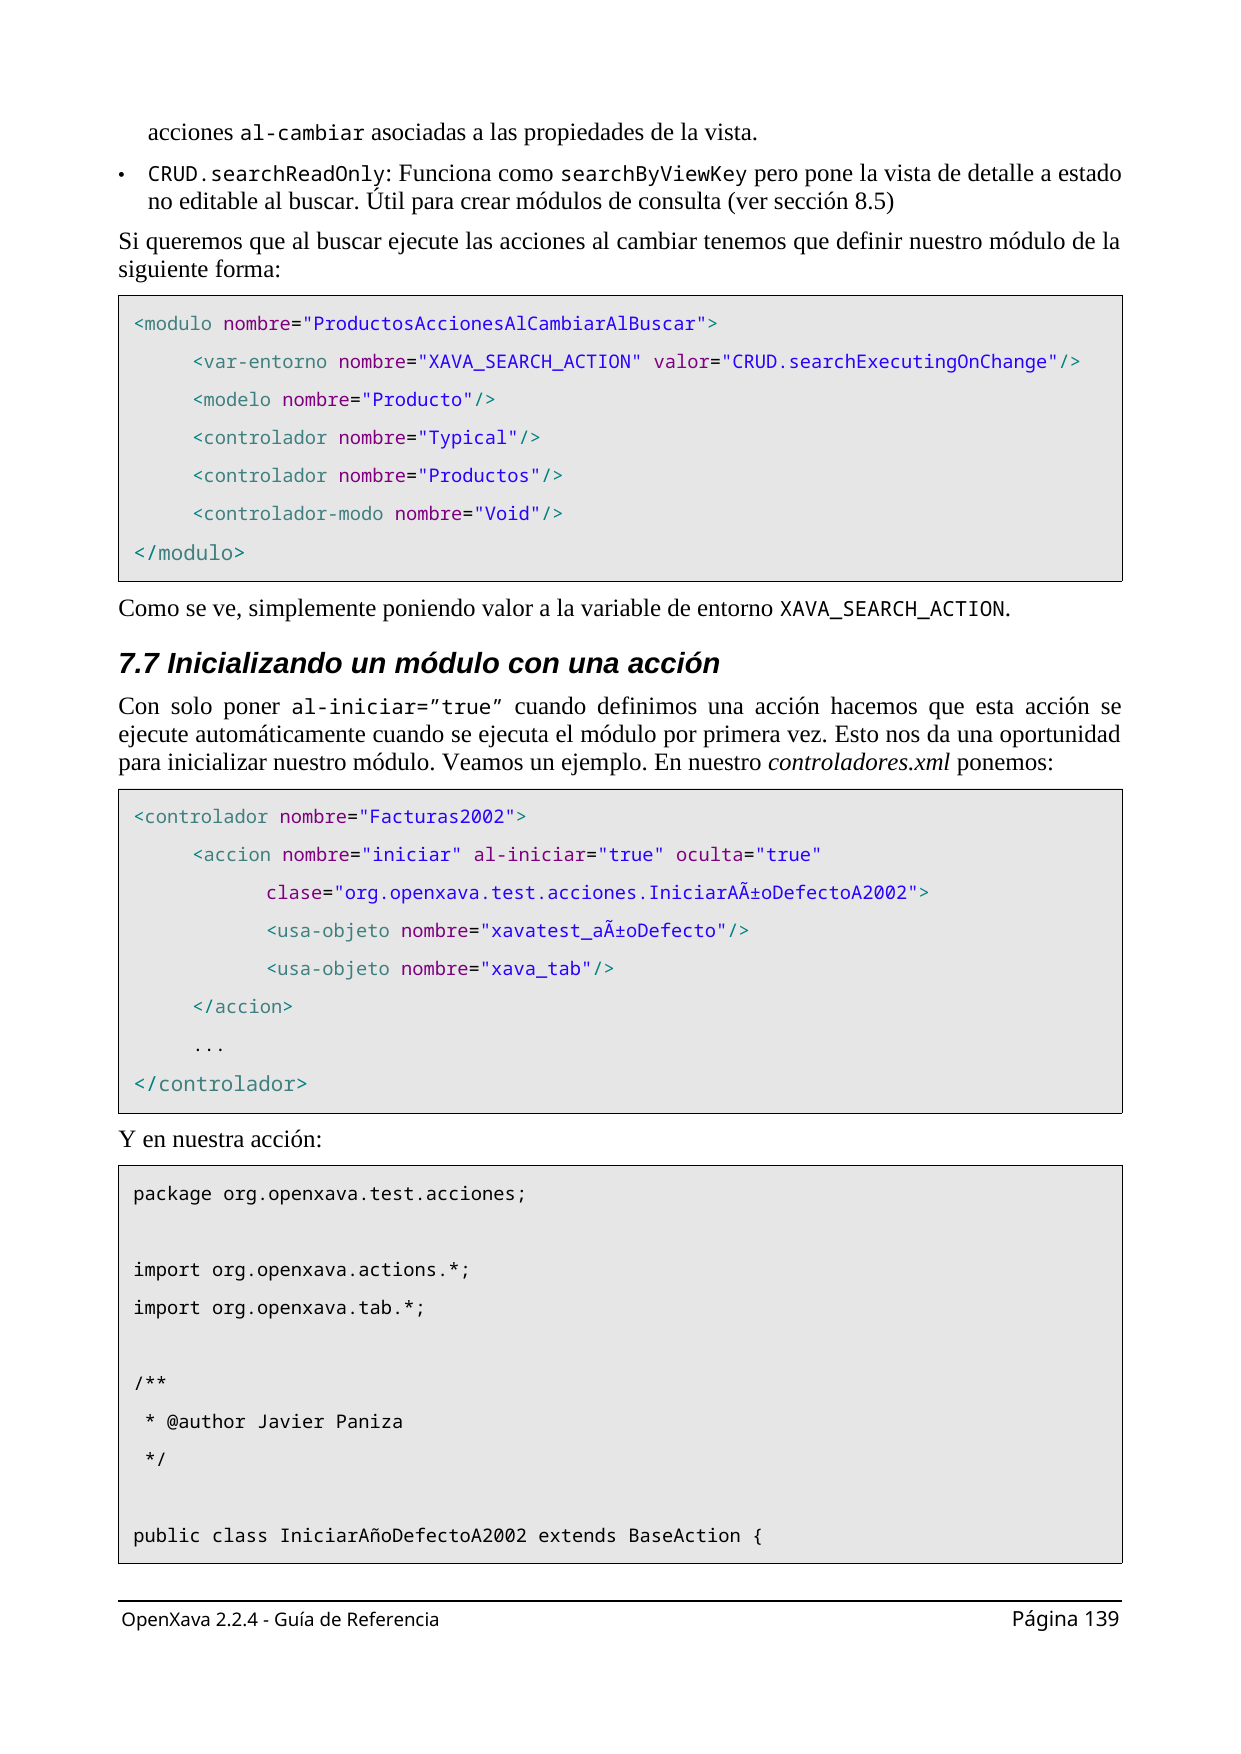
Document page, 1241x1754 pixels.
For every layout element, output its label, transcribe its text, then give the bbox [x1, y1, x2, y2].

text </accion> [119, 978, 1122, 1017]
subtitle Inicializando un módulo con una acción [118, 647, 1122, 680]
text */ [119, 1431, 1122, 1469]
text import org.openxava.actions.*; [119, 1241, 1122, 1279]
text ... [119, 1017, 1122, 1054]
text </modulo> [119, 523, 1122, 581]
text <usa-objeto nombre="xava_tab"/> [119, 941, 1122, 978]
text Si queremos que al buscar ejecute las acciones al cambiar tenemos que definir nuestro módulo de la siguiente forma: [118, 227, 1122, 283]
text public class IniciarAñoDefectoA2002 extends BaseAction { [119, 1507, 1122, 1563]
text Con solo poner al-iniciar=”true” cuando definimos una acción hacemos que esta acción se ejecute automáticamente cuando se ejecuta el módulo por primera vez. Esto nos da una oportunidad para inicializar nuestro módulo. Veamos un ejemplo. En nuestro controladores.xml ponemos: [118, 692, 1122, 776]
text <controlador nombre="Productos"/> [119, 447, 1122, 485]
text * @author Javier Paniza [119, 1393, 1122, 1431]
list acciones al-cambiar asociadas a las propiedades de la vista. [118, 118, 1122, 146]
list CRUD.searchReadOnly: Funciona como searchByViewKey pero pone la vista de detalle a estado no editable al buscar. Útil para crear módulos de consulta (ver sección 8.5) [118, 159, 1122, 215]
text clase="org.openxava.test.acciones.IniciarAÃ±oDefectoA2002"> [119, 864, 1122, 902]
text import org.openxava.tab.*; [119, 1279, 1122, 1317]
text <controlador nombre="Typical"/> [119, 409, 1122, 447]
text Y en nuestra acción: [118, 1125, 1122, 1153]
text <accion nombre="iniciar" al-iniciar="true" oculta="true" [119, 826, 1122, 864]
text <modelo nombre="Producto"/> [119, 371, 1122, 409]
text <controlador-modo nombre="Void"/> [119, 485, 1122, 523]
text <usa-objeto nombre="xavatest_aÃ±oDefecto"/> [119, 902, 1122, 941]
text /** [119, 1355, 1122, 1393]
text Como se ve, simplemente poniendo valor a la variable de entorno XAVA_SEARCH_ACTION. [118, 594, 1122, 622]
text <modulo nombre="ProductosAccionesAlCambiarAlBuscar"> [119, 296, 1122, 333]
text package org.openxava.test.acciones; [119, 1166, 1122, 1203]
text <var-entorno nombre="XAVA_SEARCH_ACTION" valor="CRUD.searchExecutingOnChange"/> [119, 333, 1122, 371]
text </controlador> [119, 1054, 1122, 1113]
text <controlador nombre="Facturas2002"> [119, 790, 1122, 826]
